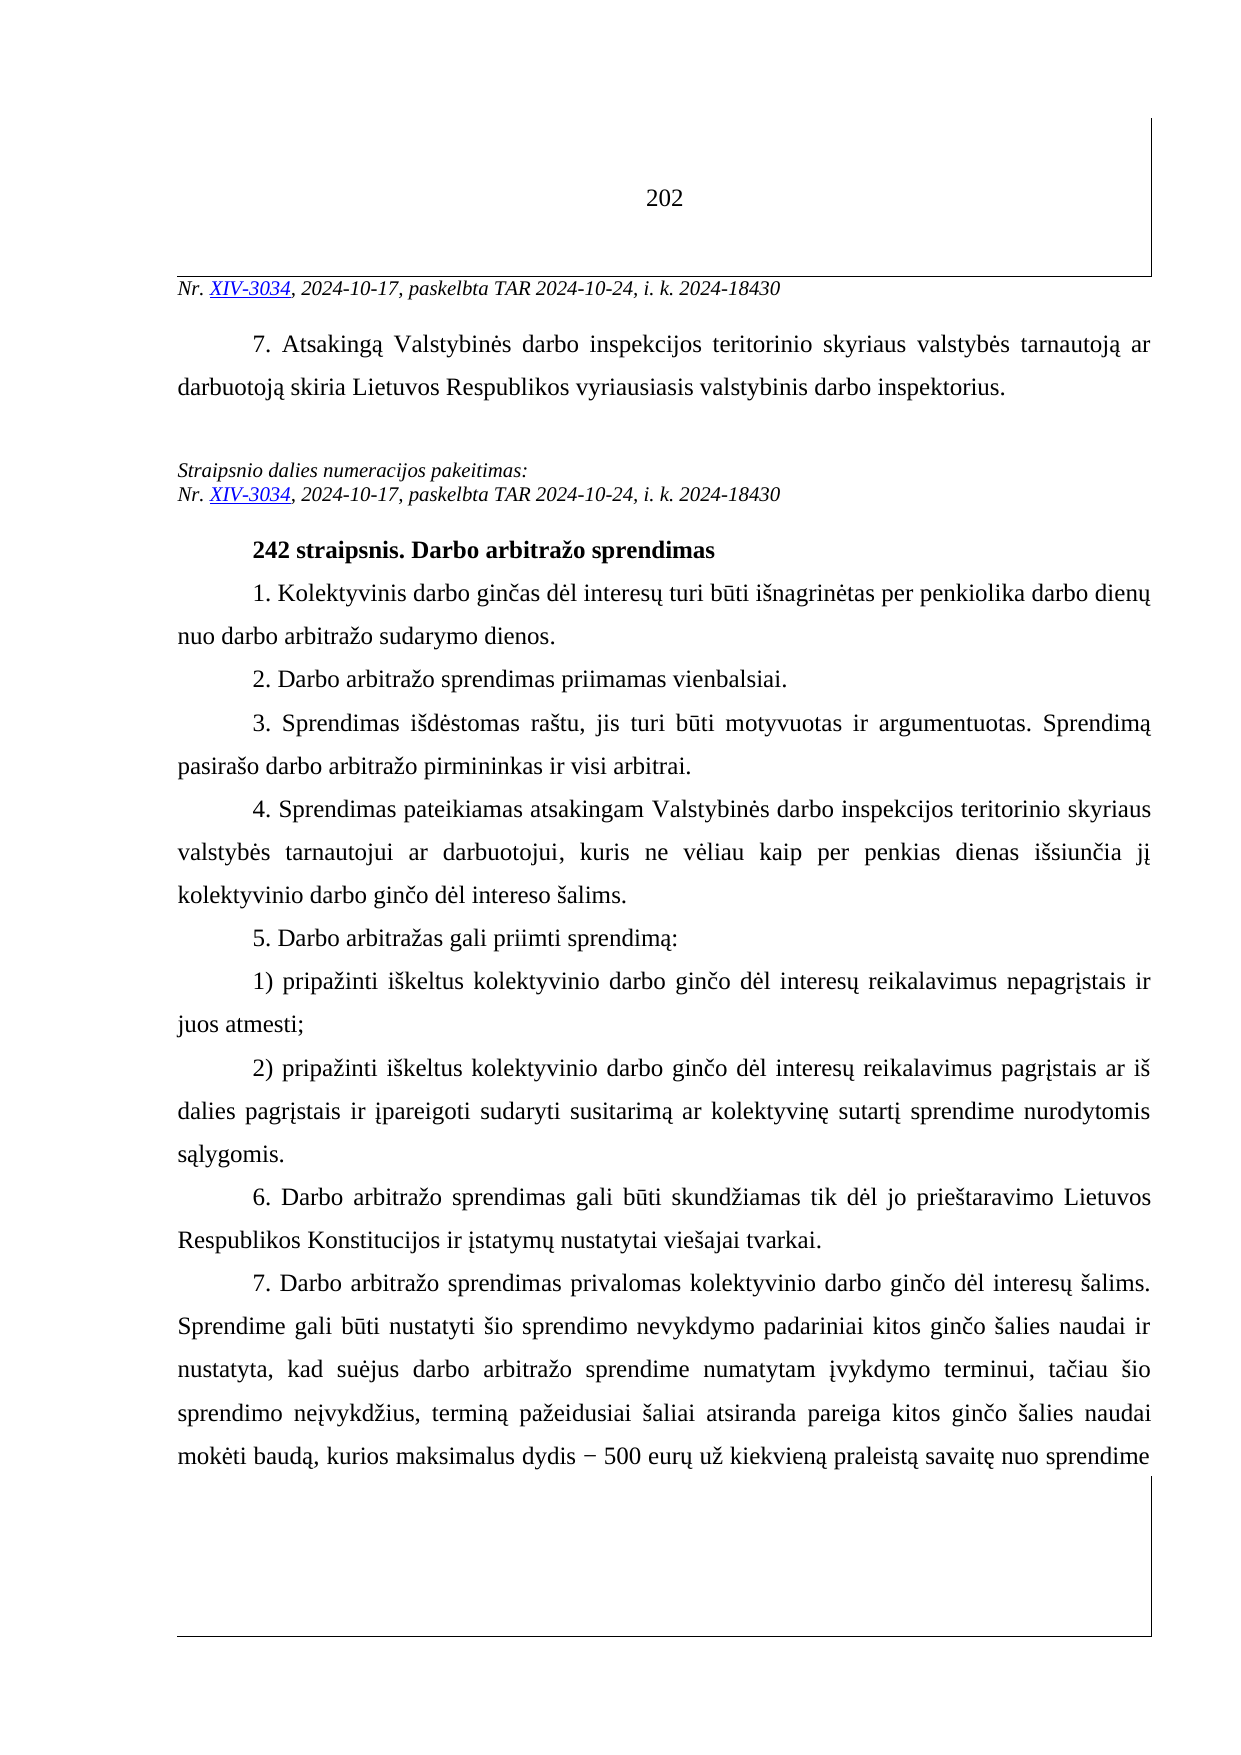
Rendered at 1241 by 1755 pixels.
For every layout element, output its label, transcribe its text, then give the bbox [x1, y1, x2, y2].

text 6. Darbo arbitražo sprendimas gali būti skundžiamas tik dėl jo prieštaravimo Lietuvos Respublikos Konstitucijos ir įstatymų nustatytai viešajai tvarkai. [177, 1182, 1152, 1254]
text Straipsnio dalies numeracijos pakeitimas: [177, 458, 1152, 482]
text 1) pripažinti iškeltus kolektyvinio darbo ginčo dėl interesų reikalavimus nepagrįstais ir juos atmesti; [177, 966, 1152, 1038]
subtitle 242 straipsnis. Darbo arbitražo sprendimas [177, 535, 1152, 564]
text 3. Sprendimas išdėstomas raštu, jis turi būti motyvuotas ir argumentuotas. Sprendimą pasirašo darbo arbitražo pirmininkas ir visi arbitrai. [177, 708, 1152, 779]
text 1. Kolektyvinis darbo ginčas dėl interesų turi būti išnagrinėtas per penkiolika darbo dienų nuo darbo arbitražo sudarymo dienos. [177, 578, 1152, 650]
text 2) pripažinti iškeltus kolektyvinio darbo ginčo dėl interesų reikalavimus pagrįstais ar iš dalies pagrįstais ir įpareigoti sudaryti susitarimą ar kolektyvinę sutartį sprendime nurodytomis sąlygomis. [177, 1053, 1152, 1168]
text 5. Darbo arbitražas gali priimti sprendimą: [177, 923, 1152, 952]
text 2. Darbo arbitražo sprendimas priimamas vienbalsiai. [177, 664, 1152, 693]
text 4. Sprendimas pateikiamas atsakingam Valstybinės darbo inspekcijos teritorinio skyriaus valstybės tarnautojui ar darbuotojui, kuris ne vėliau kaip per penkias dienas išsiunčia jį kolektyvinio darbo ginčo dėl intereso šalims. [177, 794, 1152, 909]
text 7. Atsakingą Valstybinės darbo inspekcijos teritorinio skyriaus valstybės tarnautoją ar darbuotoją skiria Lietuvos Respublikos vyriausiasis valstybinis darbo inspektorius. [177, 329, 1152, 401]
text 7. Darbo arbitražo sprendimas privalomas kolektyvinio darbo ginčo dėl interesų šalims. Sprendime gali būti nustatyti šio sprendimo nevykdymo padariniai kitos ginčo šalies naudai ir nustatyta, kad suėjus darbo arbitražo sprendime numatytam įvykdymo terminui, tačiau šio sprendimo neįvykdžius, terminą pažeidusiai šaliai atsiranda pareiga kitos ginčo šalies naudai mokėti baudą, kurios maksimalus dydis − 500 eurų už kiekvieną praleistą savaitę nuo sprendime [177, 1268, 1152, 1469]
text Nr. XIV-3034, 2024-10-17, paskelbta TAR 2024-10-24, i. k. 2024-18430 [177, 482, 1152, 506]
text Nr. XIV-3034, 2024-10-17, paskelbta TAR 2024-10-24, i. k. 2024-18430 [177, 276, 1152, 300]
